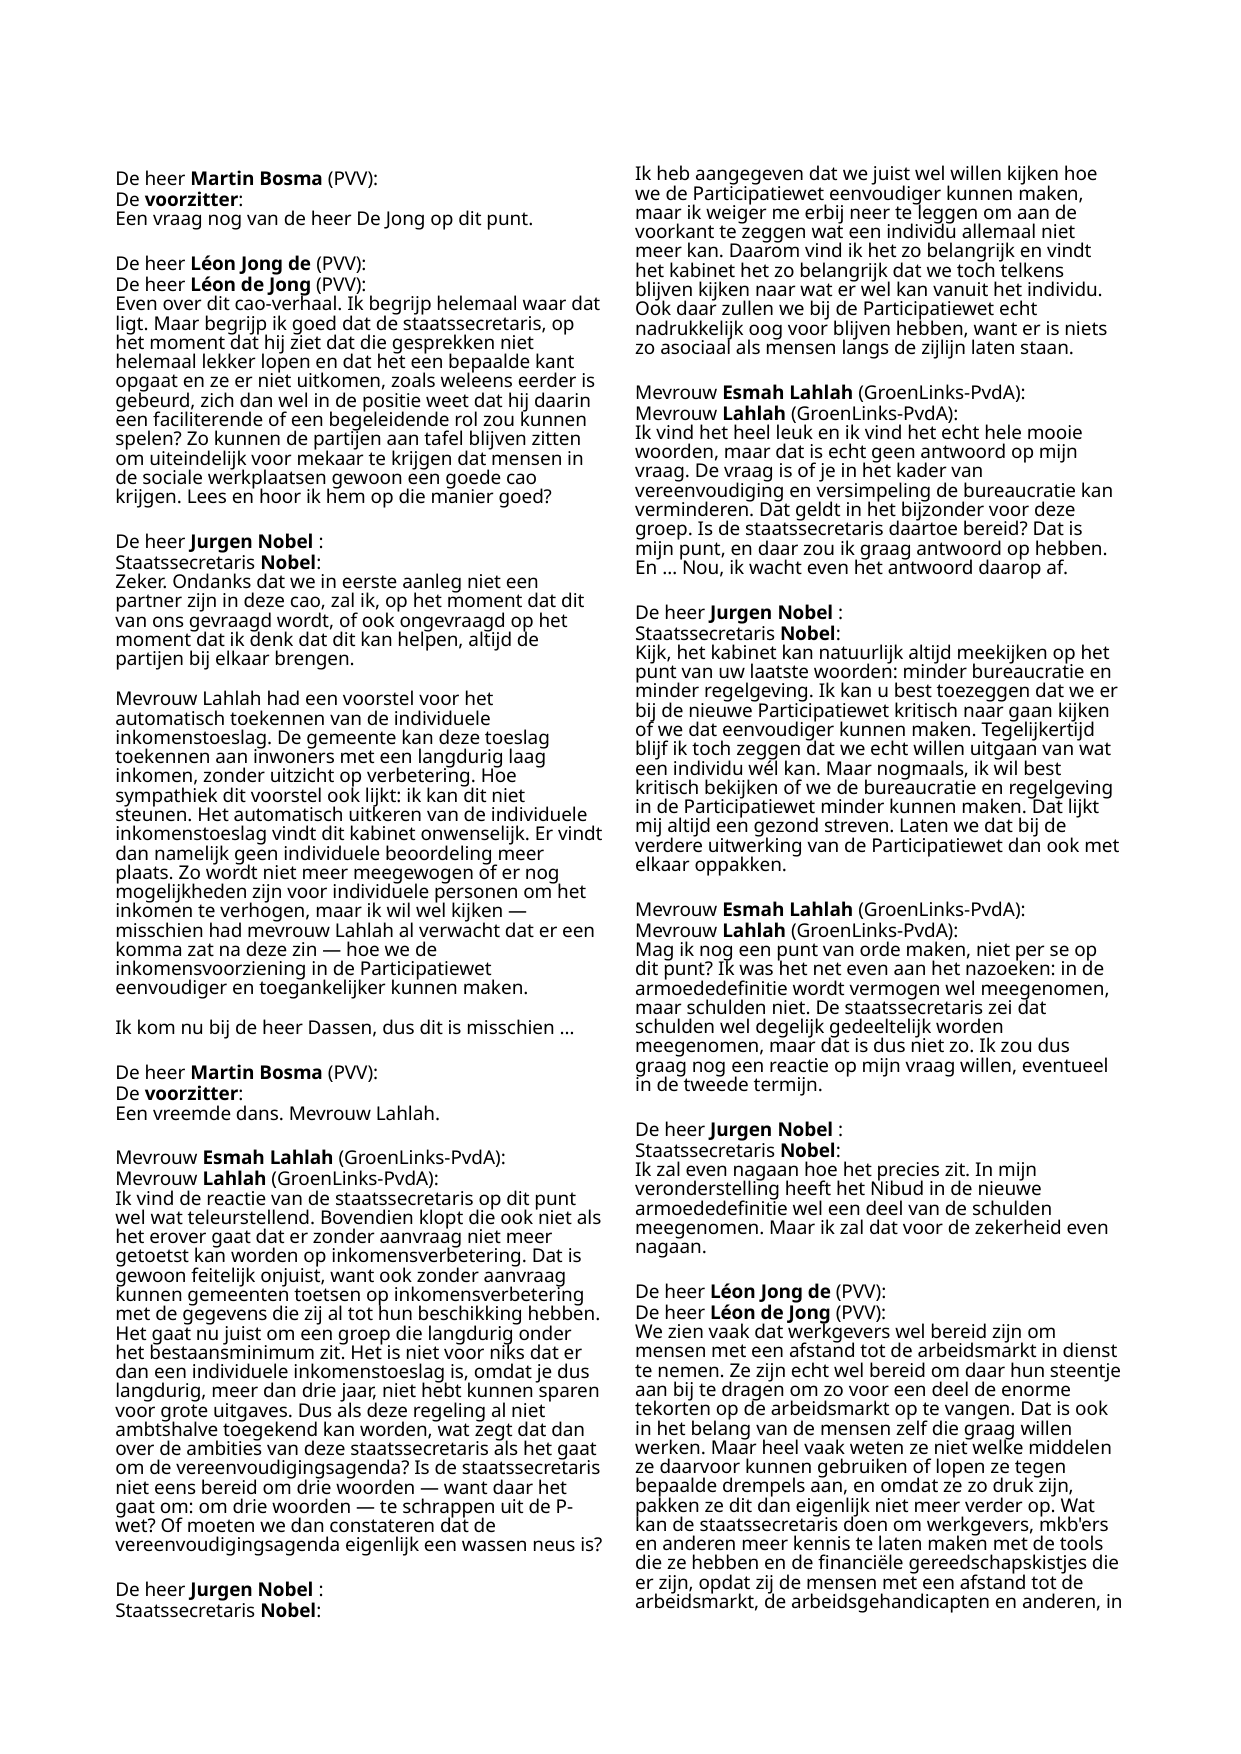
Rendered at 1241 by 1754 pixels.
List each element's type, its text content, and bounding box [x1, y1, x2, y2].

text Mevrouw Lahlah (GroenLinks-PvdA): [635, 404, 1125, 424]
text De heer Martin Bosma (PVV): [115, 165, 605, 191]
text Ik heb aangegeven dat we juist wel willen kijken hoe we de Participatiewet eenvoudiger kunnen maken, maar ik weiger me erbij neer te leggen om aan de voorkant te zeggen wat een individu allemaal niet meer kan. Daarom vind ik het zo belangrijk en vindt het kabinet het zo belangrijk dat we toch telkens blijven kijken naar wat er wel kan vanuit het individu. Ook daar zullen we bij de Participatiewet echt nadrukkelijk oog voor blijven hebben, want er is niets zo asociaal als mensen langs de zijlijn laten staan. [635, 165, 1125, 358]
text Staatssecretaris Nobel: [115, 1602, 605, 1622]
text Mevrouw Lahlah (GroenLinks-PvdA): [635, 922, 1125, 941]
text Staatssecretaris Nobel: [635, 1142, 1125, 1161]
text De heer Jurgen Nobel : [635, 1116, 1125, 1142]
text Ik kom nu bij de heer Dassen, dus dit is misschien … [115, 1019, 605, 1039]
text Ik vind de reactie van de staatssecretaris op dit punt wel wat teleurstellend. Bovendien klopt die ook niet als het erover gaat dat er zonder aanvraag niet meer getoetst kan worden op inkomensverbetering. Dat is gewoon feitelijk onjuist, want ook zonder aanvraag kunnen gemeenten toetsen op inkomensverbetering met de gegevens die zij al tot hun beschikking hebben. Het gaat nu juist om een groep die langdurig onder het bestaansminimum zit. Het is niet voor niks dat er dan een individuele inkomenstoeslag is, omdat je dus langdurig, meer dan drie jaar, niet hebt kunnen sparen voor grote uitgaves. Dus als deze regeling al niet ambtshalve toegekend kan worden, wat zegt dat dan over de ambities van deze staatssecretaris als het gaat om de vereenvoudigingsagenda? Is de staatssecretaris niet eens bereid om drie woorden — want daar het gaat om: om drie woorden — te schrappen uit de P-wet? Of moeten we dan constateren dat de vereenvoudigingsagenda eigenlijk een wassen neus is? [115, 1189, 605, 1556]
text Een vreemde dans. Mevrouw Lahlah. [115, 1104, 605, 1124]
text Een vraag nog van de heer De Jong op dit punt. [115, 210, 605, 229]
text De heer Jurgen Nobel : [115, 1577, 605, 1602]
text Staatssecretaris Nobel: [635, 624, 1125, 644]
text Zeker. Ondanks dat we in eerste aanleg niet een partner zijn in deze cao, zal ik, op het moment dat dit van ons gevraagd wordt, of ook ongevraagd op het moment dat ik denk dat dit kan helpen, altijd de partijen bij elkaar brengen. [115, 573, 605, 669]
text De heer Jurgen Nobel : [115, 528, 605, 554]
text De heer Martin Bosma (PVV): [115, 1059, 605, 1085]
text De heer Léon Jong de (PVV): [635, 1278, 1125, 1304]
text De voorzitter: [115, 1085, 605, 1104]
text We zien vaak dat werkgevers wel bereid zijn om mensen met een afstand tot de arbeidsmarkt in dienst te nemen. Ze zijn echt wel bereid om daar hun steentje aan bij te dragen om zo voor een deel de enorme tekorten op de arbeidsmarkt op te vangen. Dat is ook in het belang van de mensen zelf die graag willen werken. Maar heel vaak weten ze niet welke middelen ze daarvoor kunnen gebruiken of lopen ze tegen bepaalde drempels aan, en omdat ze zo druk zijn, pakken ze dit dan eigenlijk niet meer verder op. Wat kan de staatssecretaris doen om werkgevers, mkb'ers en anderen meer kennis te laten maken met de tools die ze hebben en de financiële gereedschapskistjes die er zijn, opdat zij de mensen met een afstand tot de arbeidsmarkt, de arbeidsgehandicapten en anderen, in [635, 1323, 1125, 1612]
text De heer Léon Jong de (PVV): [115, 250, 605, 276]
text Mevrouw Lahlah (GroenLinks-PvdA): [115, 1170, 605, 1189]
text Ik vind het heel leuk en ik vind het echt hele mooie woorden, maar dat is echt geen antwoord op mijn vraag. De vraag is of je in het kader van vereenvoudiging en versimpeling de bureaucratie kan verminderen. Dat geldt in het bijzonder voor deze groep. Is de staatssecretaris daartoe bereid? Dat is mijn punt, en daar zou ik graag antwoord op hebben. En … Nou, ik wacht even het antwoord daarop af. [635, 424, 1125, 578]
text Even over dit cao-verhaal. Ik begrijp helemaal waar dat ligt. Maar begrijp ik goed dat de staatssecretaris, op het moment dat hij ziet dat die gesprekken niet helemaal lekker lopen en dat het een bepaalde kant opgaat en ze er niet uitkomen, zoals weleens eerder is gebeurd, zich dan wel in de positie weet dat hij daarin een faciliterende of een begeleidende rol zou kunnen spelen? Zo kunnen de partijen aan tafel blijven zitten om uiteindelijk voor mekaar te krijgen dat mensen in de sociale werkplaatsen gewoon een goede cao krijgen. Lees en hoor ik hem op die manier goed? [115, 295, 605, 507]
text Mevrouw Esmah Lahlah (GroenLinks-PvdA): [635, 896, 1125, 922]
text De voorzitter: [115, 191, 605, 210]
text De heer Léon de Jong (PVV): [115, 276, 605, 295]
text Mag ik nog een punt van orde maken, niet per se op dit punt? Ik was het net even aan het nazoeken: in de armoededefinitie wordt vermogen wel meegenomen, maar schulden niet. De staatssecretaris zei dat schulden wel degelijk gedeeltelijk worden meegenomen, maar dat is dus niet zo. Ik zou dus graag nog een reactie op mijn vraag willen, eventueel in de tweede termijn. [635, 941, 1125, 1095]
text De heer Léon de Jong (PVV): [635, 1304, 1125, 1323]
text Kijk, het kabinet kan natuurlijk altijd meekijken op het punt van uw laatste woorden: minder bureaucratie en minder regelgeving. Ik kan u best toezeggen dat we er bij de nieuwe Participatiewet kritisch naar gaan kijken of we dat eenvoudiger kunnen maken. Tegelijkertijd blijf ik toch zeggen dat we echt willen uitgaan van wat een individu wél kan. Maar nogmaals, ik wil best kritisch bekijken of we de bureaucratie en regelgeving in de Participatiewet minder kunnen maken. Dat lijkt mij altijd een gezond streven. Laten we dat bij de verdere uitwerking van de Participatiewet dan ook met elkaar oppakken. [635, 644, 1125, 875]
text Staatssecretaris Nobel: [115, 554, 605, 573]
text Mevrouw Esmah Lahlah (GroenLinks-PvdA): [115, 1144, 605, 1170]
text Ik zal even nagaan hoe het precies zit. In mijn veronderstelling heeft het Nibud in de nieuwe armoededefinitie wel een deel van de schulden meegenomen. Maar ik zal dat voor de zekerheid even nagaan. [635, 1161, 1125, 1257]
text De heer Jurgen Nobel : [635, 599, 1125, 624]
text Mevrouw Lahlah had een voorstel voor het automatisch toekennen van de individuele inkomenstoeslag. De gemeente kan deze toeslag toekennen aan inwoners met een langdurig laag inkomen, zonder uitzicht op verbetering. Hoe sympathiek dit voorstel ook lijkt: ik kan dit niet steunen. Het automatisch uitkeren van de individuele inkomenstoeslag vindt dit kabinet onwenselijk. Er vindt dan namelijk geen individuele beoordeling meer plaats. Zo wordt niet meer meegewogen of er nog mogelijkheden zijn voor individuele personen om het inkomen te verhogen, maar ik wil wel kijken — misschien had mevrouw Lahlah al verwacht dat er een komma zat na deze zin — hoe we de inkomensvoorziening in de Participatiewet eenvoudiger en toegankelijker kunnen maken. [115, 690, 605, 999]
text Mevrouw Esmah Lahlah (GroenLinks-PvdA): [635, 379, 1125, 404]
